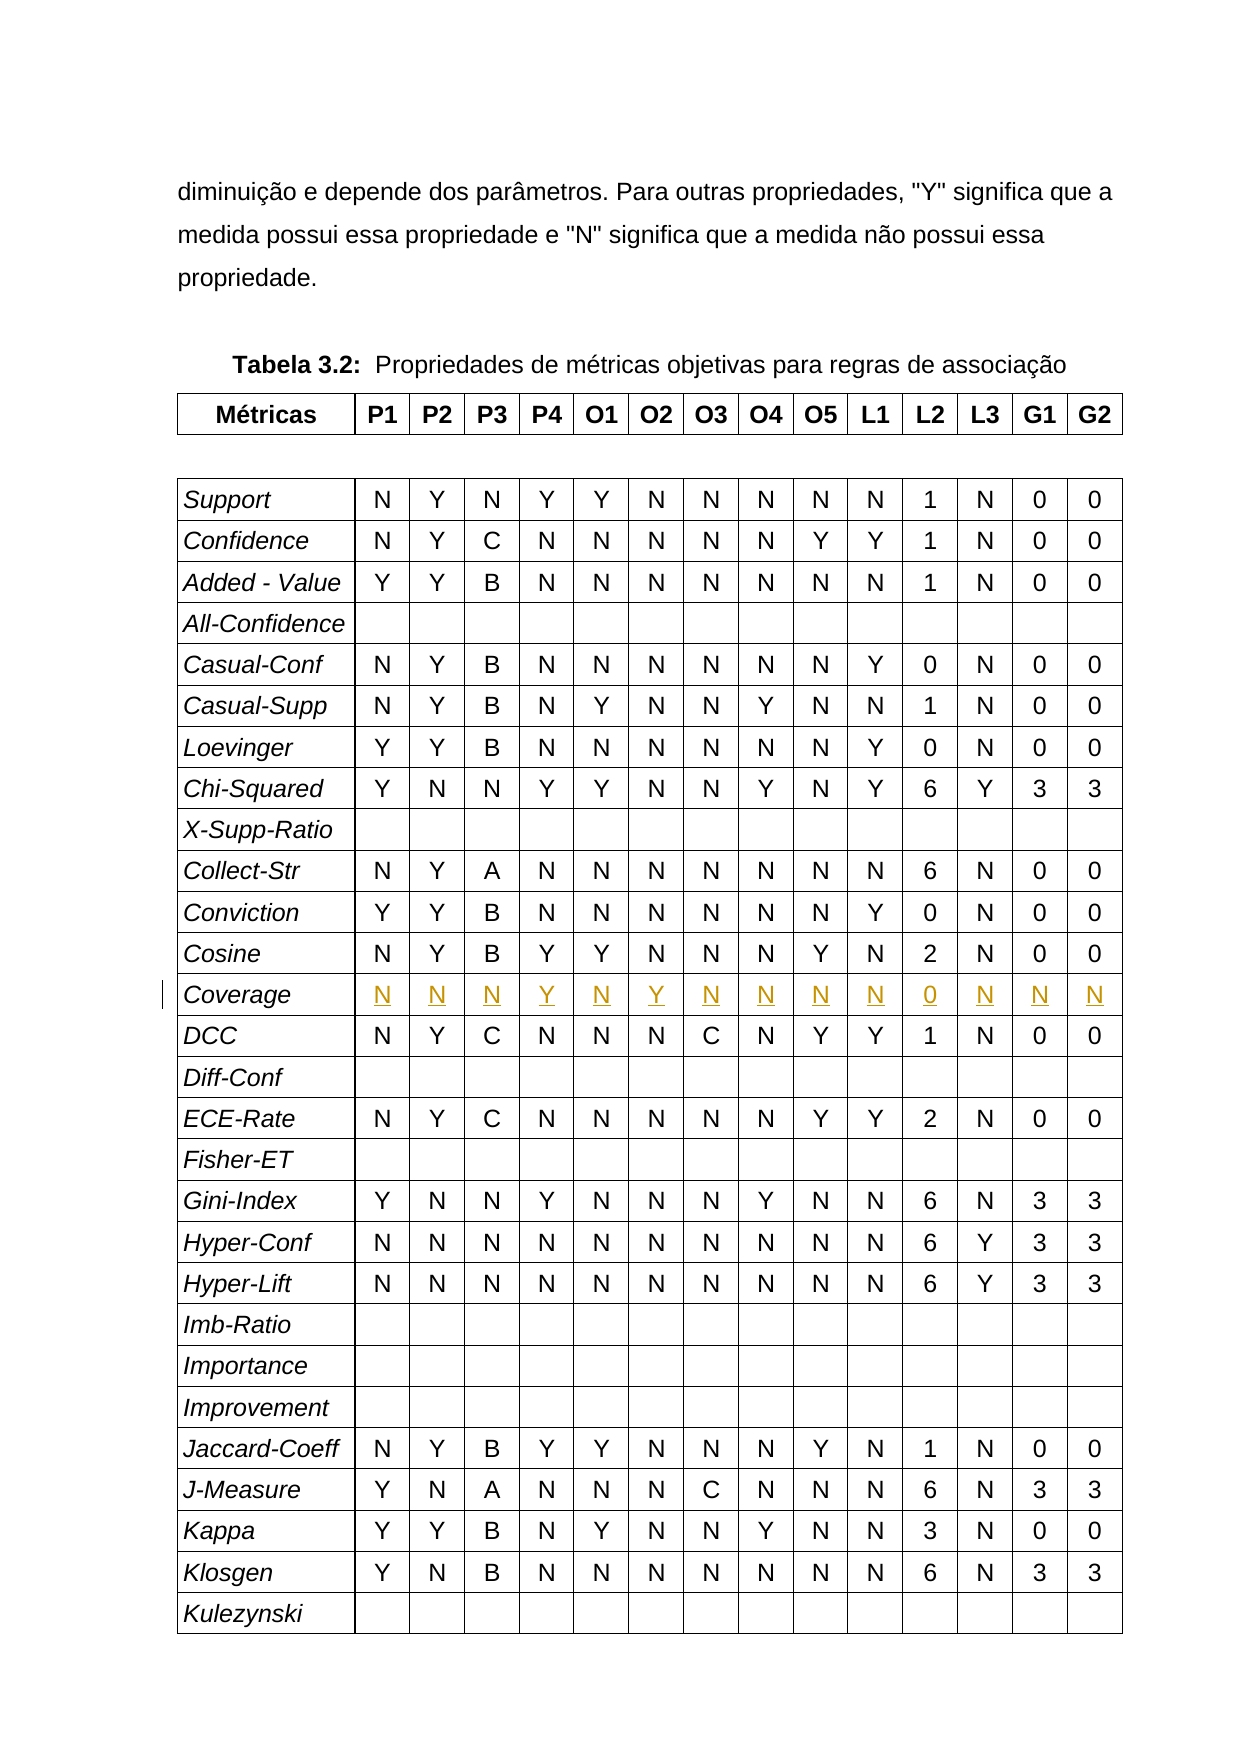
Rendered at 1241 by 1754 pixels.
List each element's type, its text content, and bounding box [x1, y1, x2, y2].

table_cell N [794, 1263, 847, 1303]
table_cell [465, 1057, 519, 1097]
table_cell N [520, 892, 573, 932]
table_cell [629, 1304, 683, 1344]
table_cell [684, 1387, 738, 1427]
table_header P2 [410, 394, 464, 434]
table_cell [1013, 809, 1067, 849]
text Tabela 3.2: Propriedades de métricas objetivas para regras de associação [177, 350, 1122, 378]
table_cell X-Supp-Ratio [178, 809, 354, 849]
table_cell [574, 1387, 628, 1427]
table_cell Y [410, 727, 464, 767]
table_cell N [684, 974, 738, 1014]
table_cell N [520, 1263, 573, 1303]
table_cell 0 [1068, 1511, 1122, 1551]
table_cell Y [520, 1428, 573, 1468]
table_cell N [958, 1016, 1012, 1056]
table_cell N [739, 727, 793, 767]
table_cell N [684, 768, 738, 808]
table_cell [520, 1346, 573, 1386]
table_cell N [356, 521, 409, 561]
table_cell [958, 1387, 1012, 1427]
table_header N [629, 479, 683, 519]
table_cell Klosgen [178, 1552, 354, 1592]
table_cell N [629, 892, 683, 932]
table_cell [903, 1057, 957, 1097]
table_header O4 [739, 394, 793, 434]
table_cell Y [410, 1098, 464, 1138]
table_cell N [739, 1263, 793, 1303]
table_cell 0 [903, 974, 957, 1014]
table_cell N [739, 933, 793, 973]
table_cell Y [410, 644, 464, 684]
table_cell Y [848, 768, 902, 808]
table_cell Y [410, 686, 464, 726]
table_cell [410, 1387, 464, 1427]
table_cell B [465, 727, 519, 767]
table_cell 0 [1068, 727, 1122, 767]
table_cell C [465, 521, 519, 561]
table_cell Y [739, 1181, 793, 1221]
table_header O3 [684, 394, 738, 434]
table_cell [410, 1346, 464, 1386]
table_header N [684, 479, 738, 519]
table_cell N [794, 851, 847, 891]
table_cell 3 [1068, 1181, 1122, 1221]
table_cell N [574, 1098, 628, 1138]
table_cell N [574, 1552, 628, 1592]
table_cell Y [410, 562, 464, 602]
table_cell N [410, 1263, 464, 1303]
table_cell N [739, 1222, 793, 1262]
table_cell N [574, 851, 628, 891]
table_cell Y [520, 974, 573, 1014]
table_cell ECE-Rate [178, 1098, 354, 1138]
table_cell N [739, 1428, 793, 1468]
table_header Métricas [178, 394, 354, 434]
table_cell [1068, 1139, 1122, 1179]
table_cell N [356, 1016, 409, 1056]
table_cell Y [410, 1428, 464, 1468]
table_cell Jaccard-Coeff [178, 1428, 354, 1468]
table_cell [903, 1346, 957, 1386]
table_cell J-Measure [178, 1469, 354, 1509]
table_cell Y [848, 1098, 902, 1138]
table_cell Y [356, 1552, 409, 1592]
table_cell N [629, 1016, 683, 1056]
table_cell N [520, 1016, 573, 1056]
table_header N [958, 479, 1012, 519]
table_cell N [629, 1098, 683, 1138]
table_cell N [739, 1552, 793, 1592]
table_cell [356, 1057, 409, 1097]
table_cell N [356, 1098, 409, 1138]
table_header G2 [1068, 394, 1122, 434]
table_cell [629, 1593, 683, 1633]
table_cell [1068, 1304, 1122, 1344]
table_header N [794, 479, 847, 519]
table_cell [1013, 603, 1067, 643]
table_cell N [684, 1222, 738, 1262]
table_cell Y [356, 1469, 409, 1509]
table_cell 6 [903, 851, 957, 891]
table_cell [684, 1346, 738, 1386]
table_cell [356, 1346, 409, 1386]
table_cell [739, 1139, 793, 1179]
table_cell N [684, 1263, 738, 1303]
table_cell 0 [1013, 1511, 1067, 1551]
table_cell 0 [903, 644, 957, 684]
table_cell 0 [1068, 1016, 1122, 1056]
table_cell N [520, 727, 573, 767]
table_cell Y [410, 851, 464, 891]
table_cell [465, 1593, 519, 1633]
table_cell A [465, 851, 519, 891]
table_cell Casual-Supp [178, 686, 354, 726]
table_cell [684, 1057, 738, 1097]
table_cell N [794, 892, 847, 932]
table_header O5 [794, 394, 847, 434]
table_cell 0 [1013, 851, 1067, 891]
table_cell N [684, 562, 738, 602]
table_cell N [848, 933, 902, 973]
table_cell N [410, 974, 464, 1014]
table_cell N [356, 1222, 409, 1262]
table_cell Diff-Conf [178, 1057, 354, 1097]
table_cell [903, 809, 957, 849]
table_cell Y [848, 1016, 902, 1056]
table_cell Imb-Ratio [178, 1304, 354, 1344]
table_cell Y [410, 892, 464, 932]
table_cell 0 [1013, 892, 1067, 932]
table_cell N [958, 644, 1012, 684]
table_cell 0 [1068, 686, 1122, 726]
table_cell N [629, 521, 683, 561]
table_cell [848, 1304, 902, 1344]
table_cell N [958, 727, 1012, 767]
table_header Y [520, 479, 573, 519]
table_cell [1013, 1057, 1067, 1097]
table_cell [1068, 1387, 1122, 1427]
table_cell N [574, 974, 628, 1014]
table_cell N [739, 1016, 793, 1056]
table_cell Y [410, 933, 464, 973]
table_cell [684, 1139, 738, 1179]
table_cell N [848, 1511, 902, 1551]
table_cell [958, 1057, 1012, 1097]
table_cell Y [574, 768, 628, 808]
table_cell [574, 603, 628, 643]
table_cell [520, 809, 573, 849]
table_cell N [739, 521, 793, 561]
table_cell [958, 1304, 1012, 1344]
table_cell 0 [1068, 644, 1122, 684]
table_cell Y [794, 1098, 847, 1138]
table_cell B [465, 562, 519, 602]
table_cell [1013, 1139, 1067, 1179]
table_cell [1013, 1346, 1067, 1386]
table_cell 1 [903, 1428, 957, 1468]
table_cell N [574, 521, 628, 561]
table_cell N [958, 851, 1012, 891]
table_cell B [465, 933, 519, 973]
table_cell [465, 1387, 519, 1427]
table_cell [520, 1593, 573, 1633]
table_header L1 [848, 394, 902, 434]
table_cell 1 [903, 521, 957, 561]
table_cell [1068, 603, 1122, 643]
table_cell N [739, 1469, 793, 1509]
table_cell [1068, 1593, 1122, 1633]
table_cell 0 [1068, 933, 1122, 973]
table_header O2 [629, 394, 683, 434]
table_cell 0 [1013, 521, 1067, 561]
table_cell [1013, 1387, 1067, 1427]
table_cell N [958, 933, 1012, 973]
table_cell Y [848, 892, 902, 932]
table_cell C [465, 1016, 519, 1056]
table_cell 3 [1013, 768, 1067, 808]
table_cell 3 [1068, 1222, 1122, 1262]
table_cell Kulezynski [178, 1593, 354, 1633]
table_cell N [520, 1511, 573, 1551]
table_cell N [684, 521, 738, 561]
table_cell Y [848, 727, 902, 767]
table_cell Y [356, 727, 409, 767]
table_cell N [958, 521, 1012, 561]
table_cell [1013, 1304, 1067, 1344]
table_cell 0 [903, 892, 957, 932]
table_cell N [794, 562, 847, 602]
table_cell Y [410, 521, 464, 561]
table_cell 0 [1013, 686, 1067, 726]
table_cell Y [794, 1016, 847, 1056]
table_cell [794, 809, 847, 849]
table_cell [574, 1346, 628, 1386]
table_cell 0 [1013, 1428, 1067, 1468]
table_cell [410, 1139, 464, 1179]
table_cell [794, 1304, 847, 1344]
table_cell N [958, 1428, 1012, 1468]
table_cell Y [848, 521, 902, 561]
table_cell N [684, 1098, 738, 1138]
table_cell [465, 1304, 519, 1344]
table_cell [903, 1139, 957, 1179]
table_header Y [574, 479, 628, 519]
table_cell 6 [903, 1552, 957, 1592]
table_header L2 [903, 394, 957, 434]
table_cell B [465, 1511, 519, 1551]
table_cell Loevinger [178, 727, 354, 767]
table_cell N [739, 1098, 793, 1138]
table_cell N [629, 1552, 683, 1592]
table_cell 3 [1013, 1469, 1067, 1509]
table_cell N [574, 727, 628, 767]
table_cell N [739, 851, 793, 891]
table_cell [684, 809, 738, 849]
table_cell [794, 603, 847, 643]
table_cell N [410, 1552, 464, 1592]
table_header 0 [1013, 479, 1067, 519]
table_cell [520, 1057, 573, 1097]
table_header 0 [1068, 479, 1122, 519]
table_cell 6 [903, 768, 957, 808]
table_cell C [684, 1469, 738, 1509]
table_cell [465, 1346, 519, 1386]
table_header Y [410, 479, 464, 519]
table_cell [356, 1593, 409, 1633]
table_cell [903, 1593, 957, 1633]
table_cell N [958, 1552, 1012, 1592]
table_cell 3 [1013, 1552, 1067, 1592]
table_cell [1068, 1346, 1122, 1386]
table_cell N [520, 1552, 573, 1592]
table_cell [410, 1593, 464, 1633]
table_cell Y [739, 686, 793, 726]
table_cell N [794, 686, 847, 726]
table_header N [739, 479, 793, 519]
table_cell Added - Value [178, 562, 354, 602]
table_cell [903, 1304, 957, 1344]
table_cell N [739, 644, 793, 684]
table_cell 0 [1068, 1428, 1122, 1468]
table_cell N [958, 974, 1012, 1014]
table_cell [574, 1593, 628, 1633]
table_cell [356, 809, 409, 849]
table_cell [629, 809, 683, 849]
table_cell 0 [1013, 1016, 1067, 1056]
table_cell Y [848, 644, 902, 684]
table_cell Y [794, 1428, 847, 1468]
table_cell 3 [1068, 1263, 1122, 1303]
table_cell Collect-Str [178, 851, 354, 891]
table_cell N [794, 974, 847, 1014]
table_cell 0 [1013, 727, 1067, 767]
table_cell 1 [903, 562, 957, 602]
table_cell [574, 1139, 628, 1179]
table_cell N [794, 1511, 847, 1551]
text diminuição e depende dos parâmetros. Para outras propriedades, "Y" significa que a medida possui essa propriedade e "N" significa que a medida não possui essa propriedade. [177, 177, 1122, 292]
table_cell A [465, 1469, 519, 1509]
table_cell [520, 1304, 573, 1344]
table_cell N [684, 1511, 738, 1551]
table_cell N [520, 686, 573, 726]
table_cell Cosine [178, 933, 354, 973]
table_cell [1068, 1057, 1122, 1097]
table_cell N [1068, 974, 1122, 1014]
table_cell N [848, 1552, 902, 1592]
table_cell [520, 1139, 573, 1179]
table_cell [1013, 1593, 1067, 1633]
table_cell N [848, 974, 902, 1014]
table_cell 6 [903, 1181, 957, 1221]
table_cell [684, 1593, 738, 1633]
table_cell N [356, 851, 409, 891]
table_cell [520, 1387, 573, 1427]
table_cell All-Confidence [178, 603, 354, 643]
table_cell 3 [1013, 1222, 1067, 1262]
table_cell N [958, 1469, 1012, 1509]
table_cell [410, 1304, 464, 1344]
table_cell N [684, 727, 738, 767]
table_cell N [684, 644, 738, 684]
table_header L3 [958, 394, 1012, 434]
table_cell [794, 1593, 847, 1633]
table_cell N [794, 1552, 847, 1592]
table_header O1 [574, 394, 628, 434]
table_cell Y [574, 1428, 628, 1468]
table_cell Hyper-Lift [178, 1263, 354, 1303]
table_cell N [465, 1263, 519, 1303]
table_cell [958, 809, 1012, 849]
table_cell N [958, 686, 1012, 726]
table_cell C [465, 1098, 519, 1138]
table_cell N [410, 768, 464, 808]
table_cell [356, 603, 409, 643]
table_cell [739, 603, 793, 643]
table_cell N [958, 562, 1012, 602]
table_cell [848, 809, 902, 849]
table_cell N [1013, 974, 1067, 1014]
table_cell [356, 1387, 409, 1427]
table_cell Y [739, 1511, 793, 1551]
table_cell Chi-Squared [178, 768, 354, 808]
table_cell [848, 603, 902, 643]
table_cell N [520, 562, 573, 602]
table_cell Y [356, 1181, 409, 1221]
table_cell [958, 1346, 1012, 1386]
table_cell N [629, 727, 683, 767]
table_cell Y [574, 1511, 628, 1551]
table_cell N [848, 851, 902, 891]
table_cell N [465, 1181, 519, 1221]
table_cell Y [958, 1263, 1012, 1303]
table_cell [739, 1346, 793, 1386]
table_cell N [356, 933, 409, 973]
table_cell Improvement [178, 1387, 354, 1427]
table_cell N [574, 562, 628, 602]
table_cell [574, 809, 628, 849]
table_cell N [410, 1469, 464, 1509]
table_cell N [629, 686, 683, 726]
table_cell N [574, 644, 628, 684]
table_cell N [629, 644, 683, 684]
table_cell Casual-Conf [178, 644, 354, 684]
table_cell N [848, 1222, 902, 1262]
table_cell Y [410, 1016, 464, 1056]
table_cell [629, 1346, 683, 1386]
table_cell N [574, 1469, 628, 1509]
table_cell N [629, 1222, 683, 1262]
table_cell [903, 1387, 957, 1427]
table_cell N [848, 562, 902, 602]
table_cell N [520, 851, 573, 891]
table_cell N [794, 1181, 847, 1221]
table_cell Y [574, 933, 628, 973]
table_cell N [684, 933, 738, 973]
table_cell Y [958, 768, 1012, 808]
table_cell N [739, 892, 793, 932]
table_cell [848, 1593, 902, 1633]
table_cell N [410, 1222, 464, 1262]
table_cell N [520, 1222, 573, 1262]
table_cell 0 [1068, 892, 1122, 932]
table_cell [629, 1387, 683, 1427]
table_cell N [684, 686, 738, 726]
table_cell [958, 1139, 1012, 1179]
table_cell Fisher-ET [178, 1139, 354, 1179]
table_cell Y [958, 1222, 1012, 1262]
table_cell [465, 809, 519, 849]
table_cell [684, 1304, 738, 1344]
table_cell 0 [1013, 1098, 1067, 1138]
table_cell [356, 1304, 409, 1344]
table_cell [465, 1139, 519, 1179]
table_cell N [848, 686, 902, 726]
table_cell [465, 603, 519, 643]
table_cell N [574, 1181, 628, 1221]
table_cell [739, 1057, 793, 1097]
table_cell N [356, 686, 409, 726]
table_header G1 [1013, 394, 1067, 434]
table_header Support [178, 479, 354, 519]
table_cell 0 [1068, 1098, 1122, 1138]
table_cell B [465, 1428, 519, 1468]
table_cell 0 [1013, 562, 1067, 602]
table_cell Y [794, 521, 847, 561]
table_cell N [794, 768, 847, 808]
table_cell Y [574, 686, 628, 726]
table_cell [629, 1057, 683, 1097]
table_cell 0 [1013, 933, 1067, 973]
table_cell 0 [903, 727, 957, 767]
table_cell N [465, 1222, 519, 1262]
table_cell Y [520, 768, 573, 808]
table_cell N [356, 1263, 409, 1303]
table_cell [794, 1057, 847, 1097]
table_cell N [629, 1181, 683, 1221]
table_cell Conviction [178, 892, 354, 932]
table_cell [739, 1387, 793, 1427]
table_cell [629, 603, 683, 643]
table_cell Y [520, 933, 573, 973]
table_cell [958, 603, 1012, 643]
table_header N [356, 479, 409, 519]
table_cell Y [356, 562, 409, 602]
table_cell N [739, 974, 793, 1014]
table_cell B [465, 644, 519, 684]
table_cell N [794, 1222, 847, 1262]
table_cell N [848, 1181, 902, 1221]
table_cell [794, 1139, 847, 1179]
table_cell C [684, 1016, 738, 1056]
table_header P1 [356, 394, 409, 434]
table_cell Y [739, 768, 793, 808]
table_cell N [410, 1181, 464, 1221]
table_cell N [356, 1428, 409, 1468]
table_cell [903, 603, 957, 643]
table_cell Y [629, 974, 683, 1014]
table_cell N [848, 1428, 902, 1468]
table_cell N [629, 1428, 683, 1468]
table_cell 2 [903, 1098, 957, 1138]
table_cell [848, 1346, 902, 1386]
table_cell N [794, 1469, 847, 1509]
table_cell 0 [1068, 562, 1122, 602]
table_cell N [684, 1552, 738, 1592]
table_cell Y [520, 1181, 573, 1221]
table_cell N [958, 1181, 1012, 1221]
table_cell N [629, 1263, 683, 1303]
table_cell [848, 1387, 902, 1427]
table_cell N [629, 562, 683, 602]
table_cell N [684, 892, 738, 932]
table_cell 1 [903, 686, 957, 726]
table_cell [629, 1139, 683, 1179]
table_cell N [356, 644, 409, 684]
table_cell N [958, 1098, 1012, 1138]
table_cell N [574, 892, 628, 932]
table_cell N [958, 892, 1012, 932]
table_cell Y [356, 892, 409, 932]
table_header P4 [520, 394, 573, 434]
table_cell [739, 809, 793, 849]
table_cell [356, 1139, 409, 1179]
table_header N [465, 479, 519, 519]
table_cell N [520, 521, 573, 561]
table_cell B [465, 1552, 519, 1592]
table_cell N [684, 1181, 738, 1221]
table_cell N [520, 644, 573, 684]
table_cell N [629, 768, 683, 808]
table_cell 3 [1013, 1181, 1067, 1221]
table_cell [1068, 809, 1122, 849]
table_cell N [465, 974, 519, 1014]
table_header P3 [465, 394, 519, 434]
table_cell [848, 1057, 902, 1097]
table_cell N [629, 933, 683, 973]
table_cell 1 [903, 1016, 957, 1056]
table_cell [410, 809, 464, 849]
table_cell N [574, 1222, 628, 1262]
table_cell N [520, 1469, 573, 1509]
table_cell [848, 1139, 902, 1179]
table_cell [684, 603, 738, 643]
table_cell B [465, 686, 519, 726]
table_cell N [958, 1511, 1012, 1551]
table_header 1 [903, 479, 957, 519]
table_cell Gini-Index [178, 1181, 354, 1221]
table_cell Y [794, 933, 847, 973]
table_cell [520, 603, 573, 643]
table_cell 3 [903, 1511, 957, 1551]
table_cell N [629, 1511, 683, 1551]
table_cell [410, 1057, 464, 1097]
table_cell [794, 1346, 847, 1386]
table_header N [848, 479, 902, 519]
table_cell 6 [903, 1222, 957, 1262]
table_cell Hyper-Conf [178, 1222, 354, 1262]
table_cell Y [410, 1511, 464, 1551]
table_cell [410, 603, 464, 643]
table_cell [574, 1304, 628, 1344]
table_cell [739, 1593, 793, 1633]
table_cell N [574, 1016, 628, 1056]
table_cell N [574, 1263, 628, 1303]
table_cell N [629, 851, 683, 891]
table_cell 6 [903, 1263, 957, 1303]
table_cell Y [356, 768, 409, 808]
table_cell 6 [903, 1469, 957, 1509]
table_cell N [848, 1263, 902, 1303]
table_cell Coverage [178, 974, 354, 1014]
table_cell 0 [1013, 644, 1067, 684]
table_cell N [848, 1469, 902, 1509]
table_cell N [465, 768, 519, 808]
table_cell [574, 1057, 628, 1097]
table_cell 0 [1068, 521, 1122, 561]
table_cell [739, 1304, 793, 1344]
table_cell [794, 1387, 847, 1427]
table_cell N [520, 1098, 573, 1138]
table_cell 3 [1068, 768, 1122, 808]
table_cell N [794, 644, 847, 684]
table_cell N [794, 727, 847, 767]
table_cell Importance [178, 1346, 354, 1386]
table_cell Kappa [178, 1511, 354, 1551]
table_cell N [684, 1428, 738, 1468]
table_cell 3 [1068, 1469, 1122, 1509]
table_cell [958, 1593, 1012, 1633]
table_cell 2 [903, 933, 957, 973]
table_cell N [629, 1469, 683, 1509]
table_cell Confidence [178, 521, 354, 561]
table_cell N [739, 562, 793, 602]
table_cell DCC [178, 1016, 354, 1056]
table_cell 3 [1068, 1552, 1122, 1592]
table_cell Y [356, 1511, 409, 1551]
table_cell B [465, 892, 519, 932]
table_cell 0 [1068, 851, 1122, 891]
table_cell 3 [1013, 1263, 1067, 1303]
table_cell N [684, 851, 738, 891]
table_cell N [356, 974, 409, 1014]
